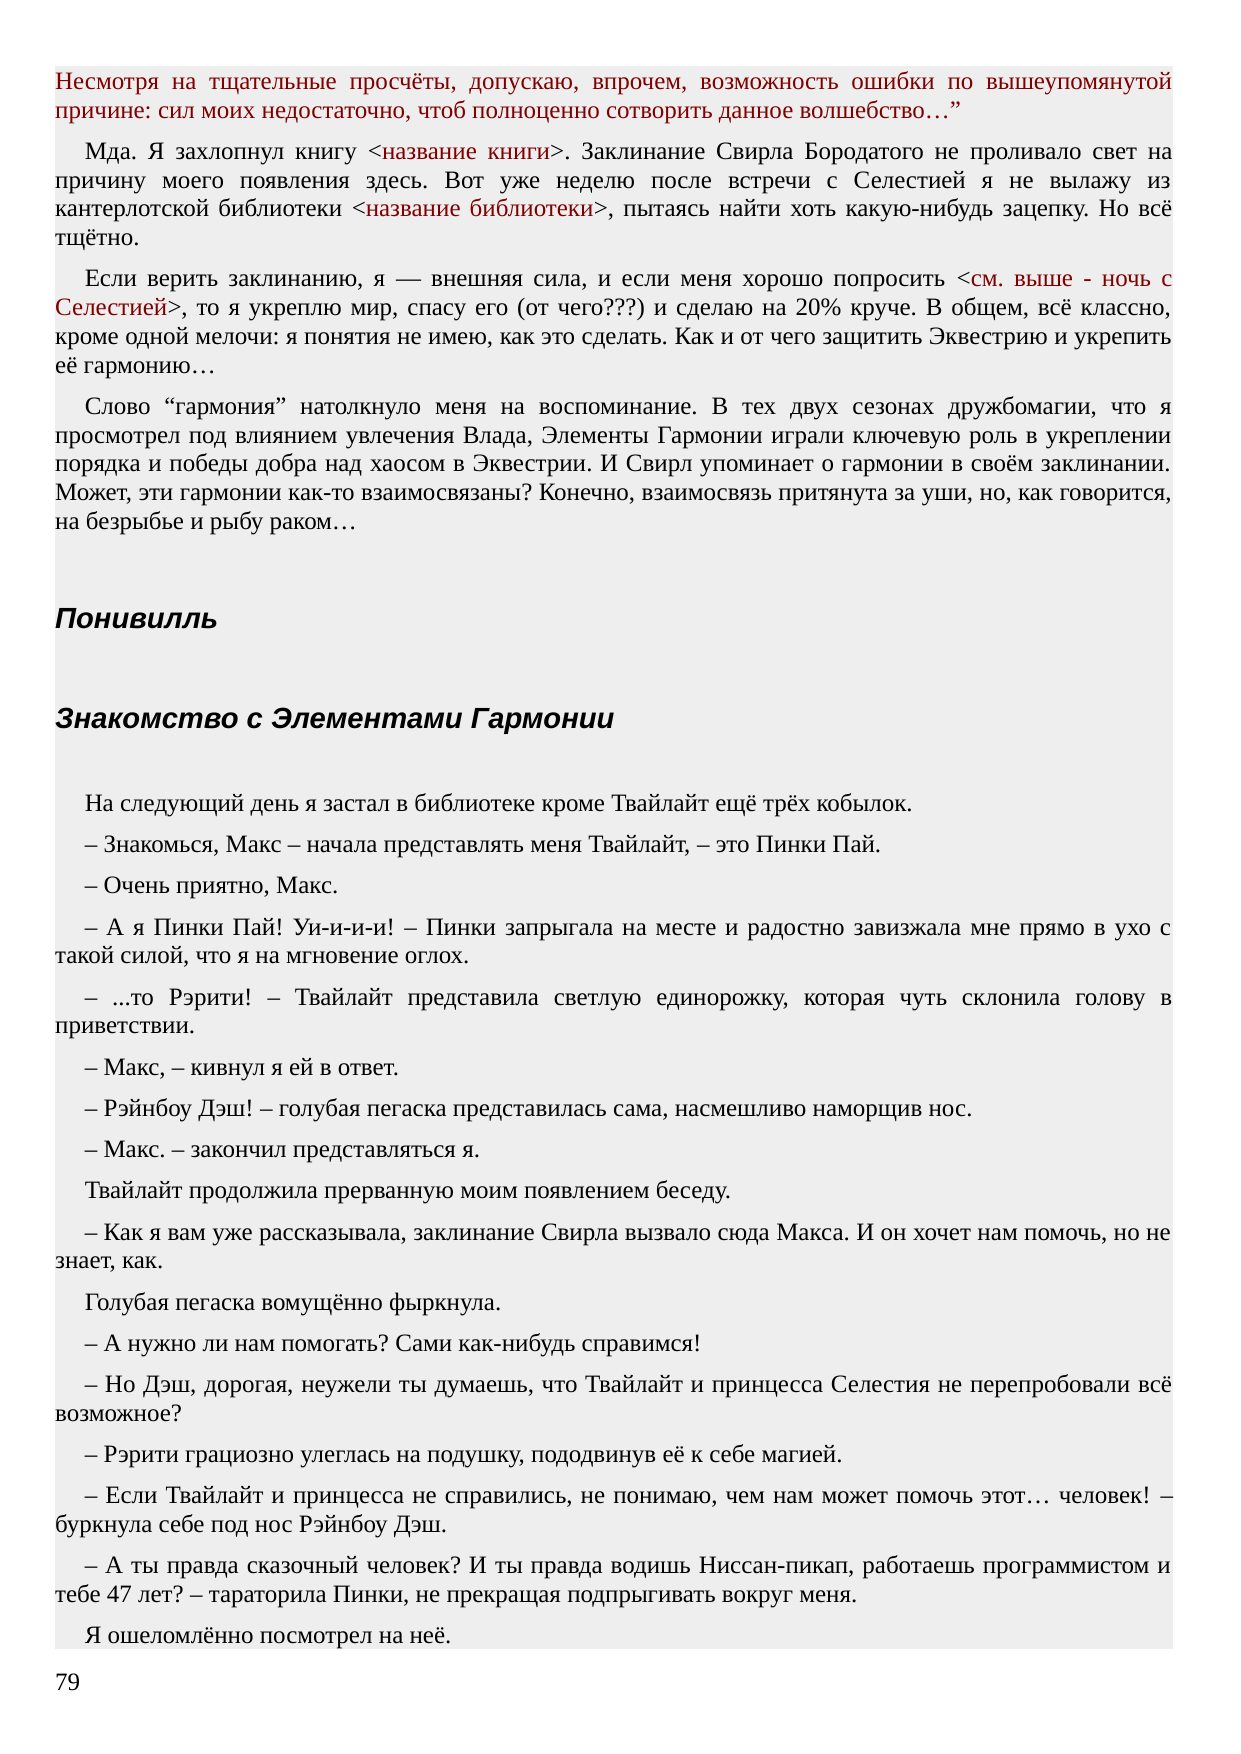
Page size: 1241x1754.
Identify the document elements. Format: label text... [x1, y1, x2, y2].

text – Рэрити грациозно улеглась на подушку, пододвинув её к себе магией. [55, 1439, 1173, 1468]
text – Рэйнбоу Дэш! – голубая пегаска представилась сама, насмешливо наморщив нос. [55, 1093, 1173, 1122]
text – Очень приятно, Макс. [55, 871, 1173, 899]
text – Макс, – кивнул я ей в ответ. [55, 1052, 1173, 1081]
text Мда. Я захлопнул книгу <название книги>. Заклинание Свирла Бородатого не проливало свет на причину моего появления здесь. Вот уже неделю после встречи с Селестией я не вылажу из кантерлотской библиотеки <название библиотеки>, пытаясь найти хоть какую-нибудь зацепку. Но всё тщётно. [55, 136, 1173, 251]
text – А ты правда сказочный человек? И ты правда водишь Ниссан-пикап, работаешь программистом и тебе 47 лет? – тараторила Пинки, не прекращая подпрыгивать вокруг меня. [55, 1551, 1173, 1608]
text Несмотря на тщательные просчёты, допускаю, впрочем, возможность ошибки по вышеупомянутой причине: сил моих недостаточно, чтоб полноценно сотворить данное волшебство…” [55, 66, 1173, 123]
text Если верить заклинанию, я — внешняя сила, и если меня хорошо попросить <см. выше - ночь с Селестией>, то я укреплю мир, спасу его (от чего???) и сделаю на 20% круче. В общем, всё классно, кроме одной мелочи: я понятия не имею, как это сделать. Как и от чего защитить Эквестрию и укрепить её гармонию… [55, 263, 1173, 378]
text – А я Пинки Пай! Уи-и-и-и! – Пинки запрыгала на месте и радостно завизжала мне прямо в ухо с такой силой, что я на мгновение оглох. [55, 912, 1173, 969]
text – Но Дэш, дорогая, неужели ты думаешь, что Твайлайт и принцесса Селестия не перепробовали всё возможное? [55, 1369, 1173, 1427]
text Слово “гармония” натолкнуло меня на воспоминание. В тех двух сезонах дружбомагии, что я просмотрел под влиянием увлечения Влада, Элементы Гармонии играли ключевую роль в укреплении порядка и победы добра над хаосом в Эквестрии. И Свирл упоминает о гармонии в своём заклинании. Может, эти гармонии как-то взаимосвязаны? Конечно, взаимосвязь притянута за уши, но, как говорится, на безрыбье и рыбу раком… [55, 391, 1173, 535]
text – Макс. – закончил представляться я. [55, 1134, 1173, 1163]
text – А нужно ли нам помогать? Сами как-нибудь справимся! [55, 1328, 1173, 1357]
text Твайлайт продолжила прерванную моим появлением беседу. [55, 1176, 1173, 1204]
text – Если Твайлайт и принцесса не справились, не понимаю, чем нам может помочь этот… человек! – буркнула себе под нос Рэйнбоу Дэш. [55, 1481, 1173, 1538]
text – Знакомься, Макс – начала представлять меня Твайлайт, – это Пинки Пай. [55, 829, 1173, 858]
text Я ошеломлённо посмотрел на неё. [55, 1621, 1173, 1649]
text – Как я вам уже рассказывала, заклинание Свирла вызвало сюда Макса. И он хочет нам помочь, но не знает, как. [55, 1217, 1173, 1274]
subtitle Знакомство с Элементами Гармонии [55, 701, 1173, 734]
text – ...то Рэрити! – Твайлайт представила светлую единорожку, которая чуть склонила голову в приветствии. [55, 982, 1173, 1039]
subtitle Понивилль [55, 601, 1173, 634]
text Голубая пегаска вомущённо фыркнула. [55, 1287, 1173, 1316]
text На следующий день я застал в библиотеке кроме Твайлайт ещё трёх кобылок. [55, 788, 1173, 817]
